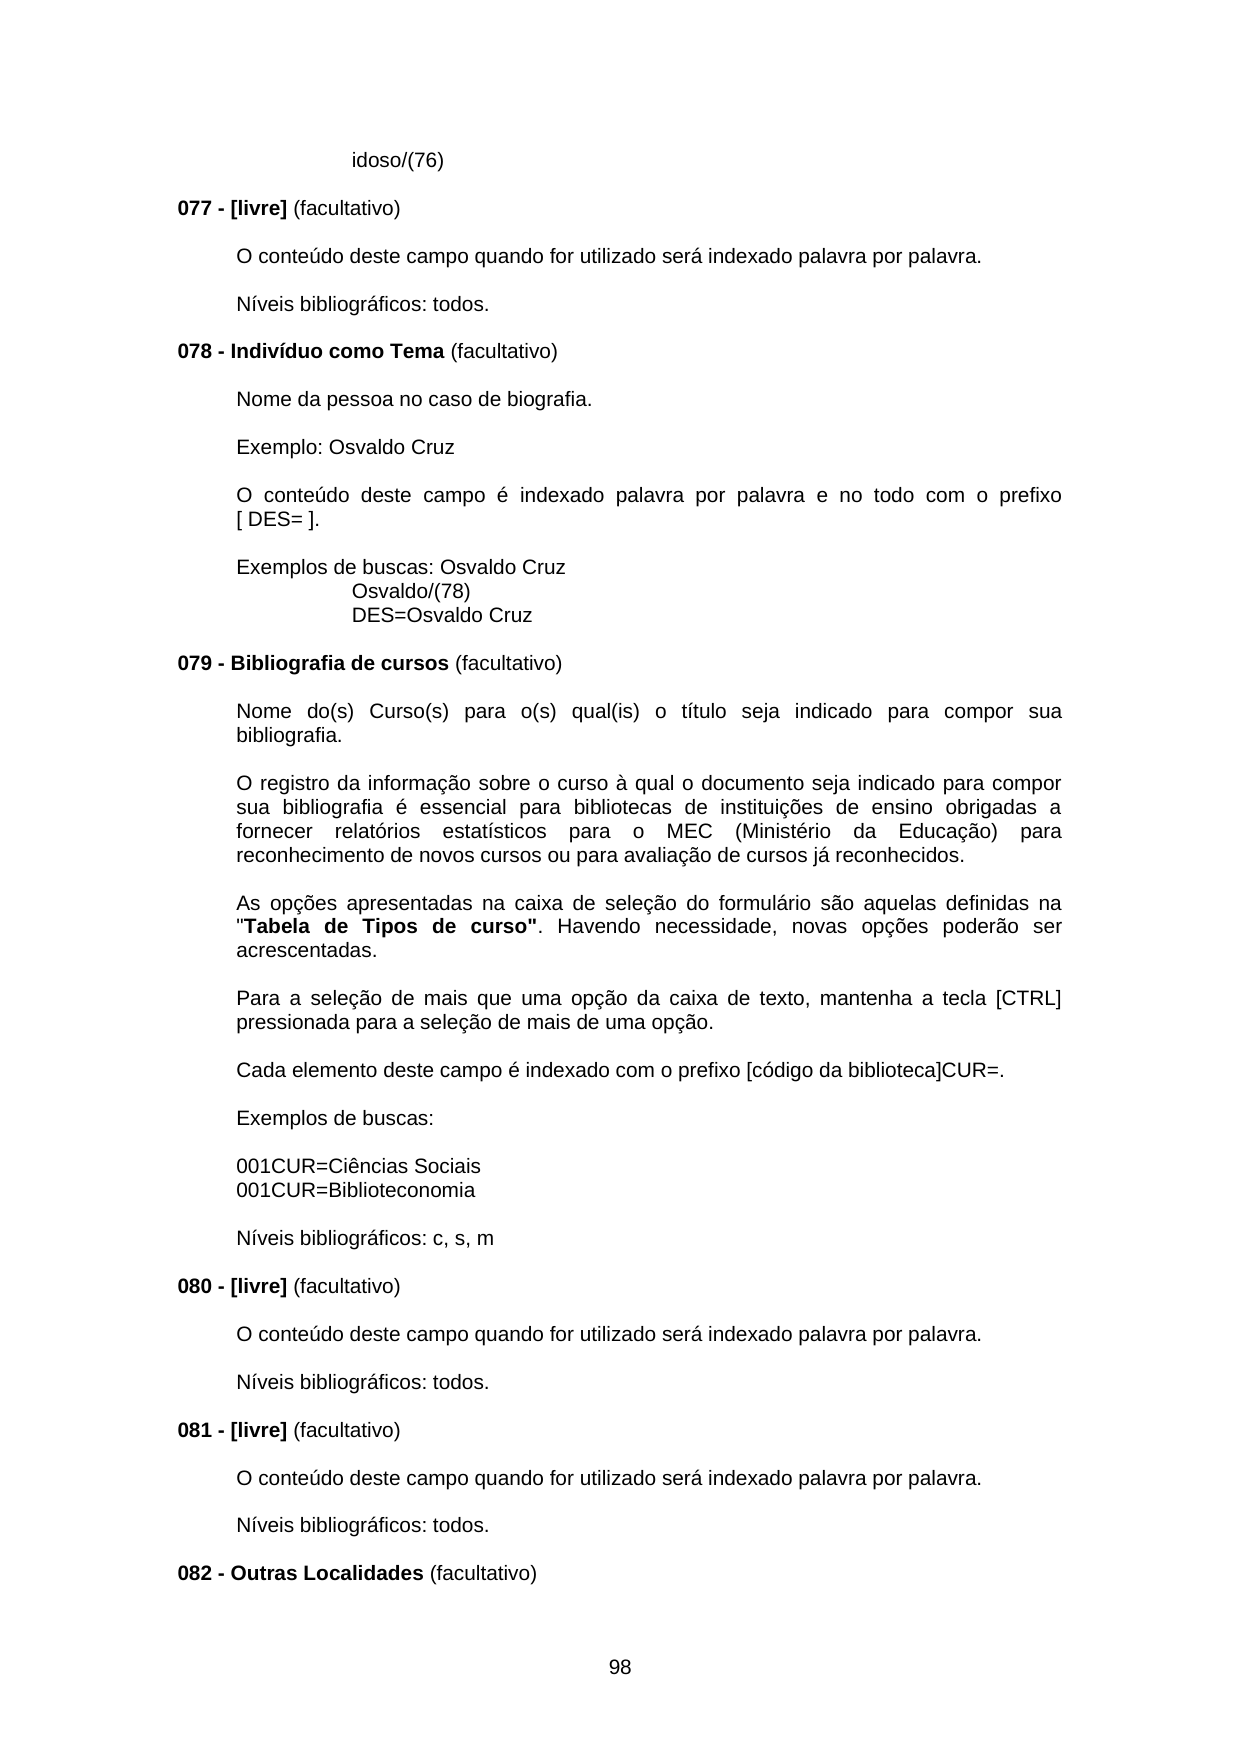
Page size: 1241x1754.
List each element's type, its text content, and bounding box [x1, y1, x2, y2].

text Exemplos de buscas: Osvaldo Cruz [236, 555, 1063, 579]
text 082 - Outras Localidades (facultativo) [177, 1561, 1063, 1585]
text Para a seleção de mais que uma opção da caixa de texto, mantenha a tecla [CTRL] pressionada para a seleção de mais de uma opção. [236, 986, 1063, 1034]
text 001CUR=Ciências Sociais [236, 1154, 1063, 1178]
text Nome do(s) Curso(s) para o(s) qual(is) o título seja indicado para compor sua bibliografia. [236, 699, 1063, 747]
text O conteúdo deste campo quando for utilizado será indexado palavra por palavra. [236, 243, 1063, 267]
text 080 - [livre] (facultativo) [177, 1274, 1063, 1298]
text idoso/(76) [236, 148, 1063, 172]
text Níveis bibliográficos: todos. [236, 1513, 1063, 1537]
text 078 - Indivíduo como Tema (facultativo) [177, 339, 1063, 363]
text Níveis bibliográficos: todos. [236, 1369, 1063, 1393]
text O registro da informação sobre o curso à qual o documento seja indicado para compor sua bibliografia é essencial para bibliotecas de instituições de ensino obrigadas a fornecer relatórios estatísticos para o MEC (Ministério da Educação) para reconhecimento de novos cursos ou para avaliação de cursos já reconhecidos. [236, 771, 1063, 866]
text O conteúdo deste campo quando for utilizado será indexado palavra por palavra. [236, 1322, 1063, 1346]
text Cada elemento deste campo é indexado com o prefixo [código da biblioteca]CUR=. [236, 1058, 1063, 1082]
text Exemplo: Osvaldo Cruz [236, 435, 1063, 459]
text 079 - Bibliografia de cursos (facultativo) [177, 651, 1063, 675]
text Níveis bibliográficos: c, s, m [236, 1226, 1063, 1250]
text 001CUR=Biblioteconomia [236, 1178, 1063, 1202]
text 077 - [livre] (facultativo) [177, 196, 1063, 219]
text O conteúdo deste campo quando for utilizado será indexado palavra por palavra. [236, 1465, 1063, 1489]
text DES=Osvaldo Cruz [236, 603, 1063, 627]
text Níveis bibliográficos: todos. [236, 291, 1063, 315]
text 081 - [livre] (facultativo) [177, 1417, 1063, 1441]
text O conteúdo deste campo é indexado palavra por palavra e no todo com o prefixo [ DES= ]. [236, 483, 1063, 531]
text Osvaldo/(78) [236, 579, 1063, 603]
text Exemplos de buscas: [236, 1106, 1063, 1130]
text Nome da pessoa no caso de biografia. [236, 387, 1063, 411]
text As opções apresentadas na caixa de seleção do formulário são aquelas definidas na "Tabela de Tipos de curso". Havendo necessidade, novas opções poderão ser acrescentadas. [236, 890, 1063, 962]
